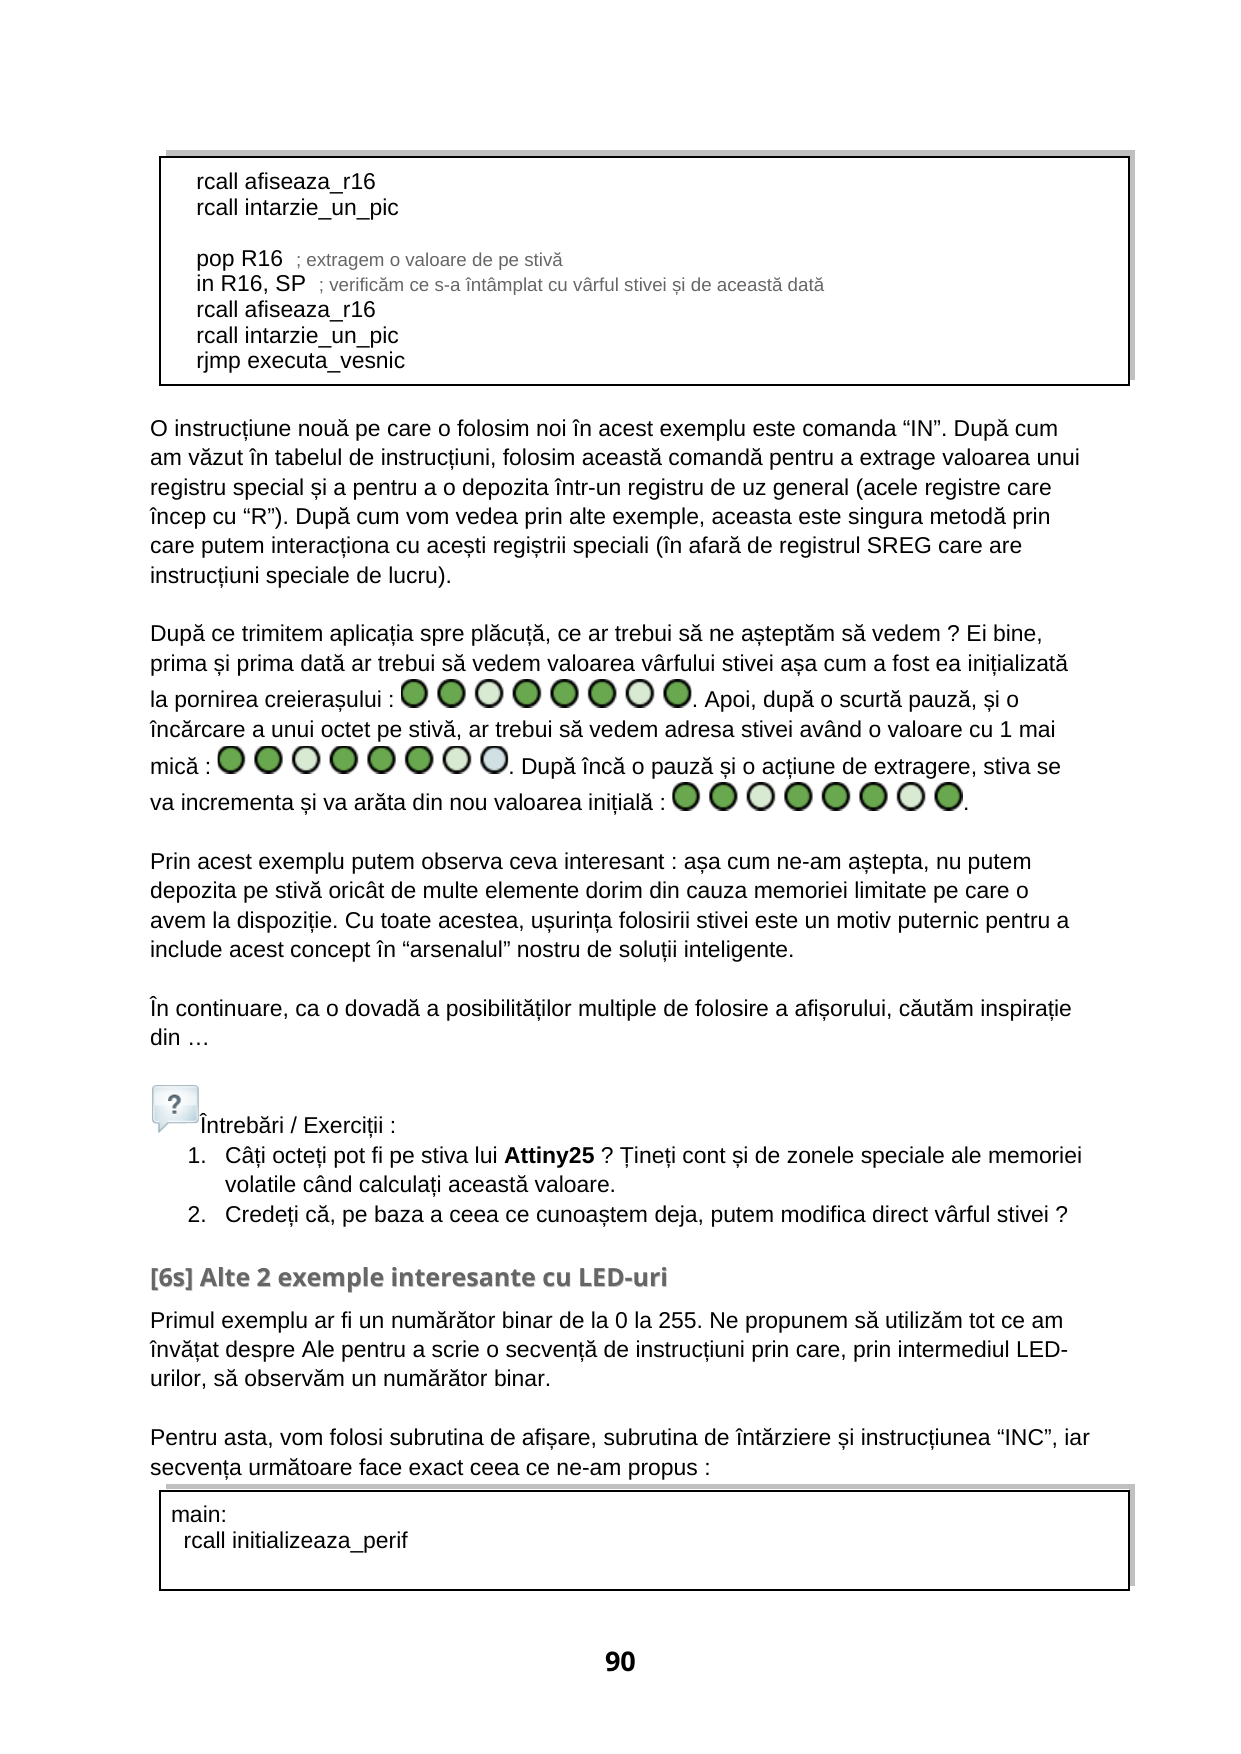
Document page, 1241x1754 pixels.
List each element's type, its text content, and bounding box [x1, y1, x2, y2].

text În continuare, ca o dovadă a posibilităților multiple de folosire a afișorului, căutăm inspirație din … [150, 996, 1091, 1051]
text Primul exemplu ar fi un numărător binar de la 0 la 255. Ne propunem să utilizăm tot ce am învățat despre Ale pentru a scrie o secvență de instrucțiuni prin care, prin intermediul LED-urilor, să observăm un numărător binar. [150, 1307, 1091, 1392]
text Întrebări / Exerciții : [150, 1110, 1091, 1139]
text O instrucțiune nouă pe care o folosim noi în acest exemplu este comanda “IN”. După cum am văzut în tabelul de instrucțiuni, folosim această comandă pentru a extrage valoarea unui registru special și a pentru a o depozita într-un registru de uz general (acele registre care încep cu “R”). După cum vom vedea prin alte exemple, aceasta este singura metodă prin care putem interacționa cu acești regiștrii speciali (în afară de registrul SREG care are instrucțiuni speciale de lucru). [150, 415, 1091, 588]
list Câți octeți pot fi pe stiva lui Attiny25 ? Țineți cont și de zonele speciale ale memoriei volatile când calculați această valoare. [187, 1142, 1091, 1197]
text Prin acest exemplu putem observa ceva interesant : așa cum ne-am aștepta, nu putem depozita pe stivă oricât de multe elemente dorim din cauza memoriei limitate pe care o avem la dispoziție. Cu toate acestea, ușurința folosirii stivei este un motiv puternic pentru a include acest concept în “arsenalul” nostru de soluții inteligente. [150, 849, 1091, 963]
picture [217, 746, 509, 774]
text După ce trimitem aplicația spre plăcuță, ce ar trebui să ne așteptăm să vedem ? Ei bine, prima și prima dată ar trebui să vedem valoarea vârfului stivei așa cum a fost ea inițializată la pornirea creierașului : . Apoi, după o scurtă pauză, și o încărcare a unui octet pe stivă, ar trebui să vedem adresa stivei având o valoare cu 1 mai mică : . După încă o pauză și o acțiune de extragere, stiva se va incrementa și va arăta din nou valoarea inițială : . [150, 621, 1091, 816]
picture [401, 679, 692, 708]
list Credeți că, pe baza a ceea ce cunoaștem deja, putem modifica direct vârful stivei ? [187, 1201, 1091, 1227]
table_header main: rcall initializeaza_perif [161, 1492, 1128, 1589]
subtitle [6s] Alte 2 exemple interesante cu LED-uri [150, 1260, 1091, 1294]
picture [150, 1083, 200, 1134]
table_header rcall afiseaza_r16 rcall intarzie_un_pic pop R16 ; extragem o valoare de pe stivă in R16, SP ; verificăm ce s-a întâmplat cu vârful stivei și de această dată rcall afiseaza_r16 rcall intarzie_un_pic rjmp executa_vesnic [161, 158, 1128, 384]
picture [672, 782, 963, 811]
text Pentru asta, vom folosi subrutina de afișare, subrutina de întărziere și instrucțiunea “INC”, iar secvența următoare face exact ceea ce ne-am propus : [150, 1425, 1091, 1480]
